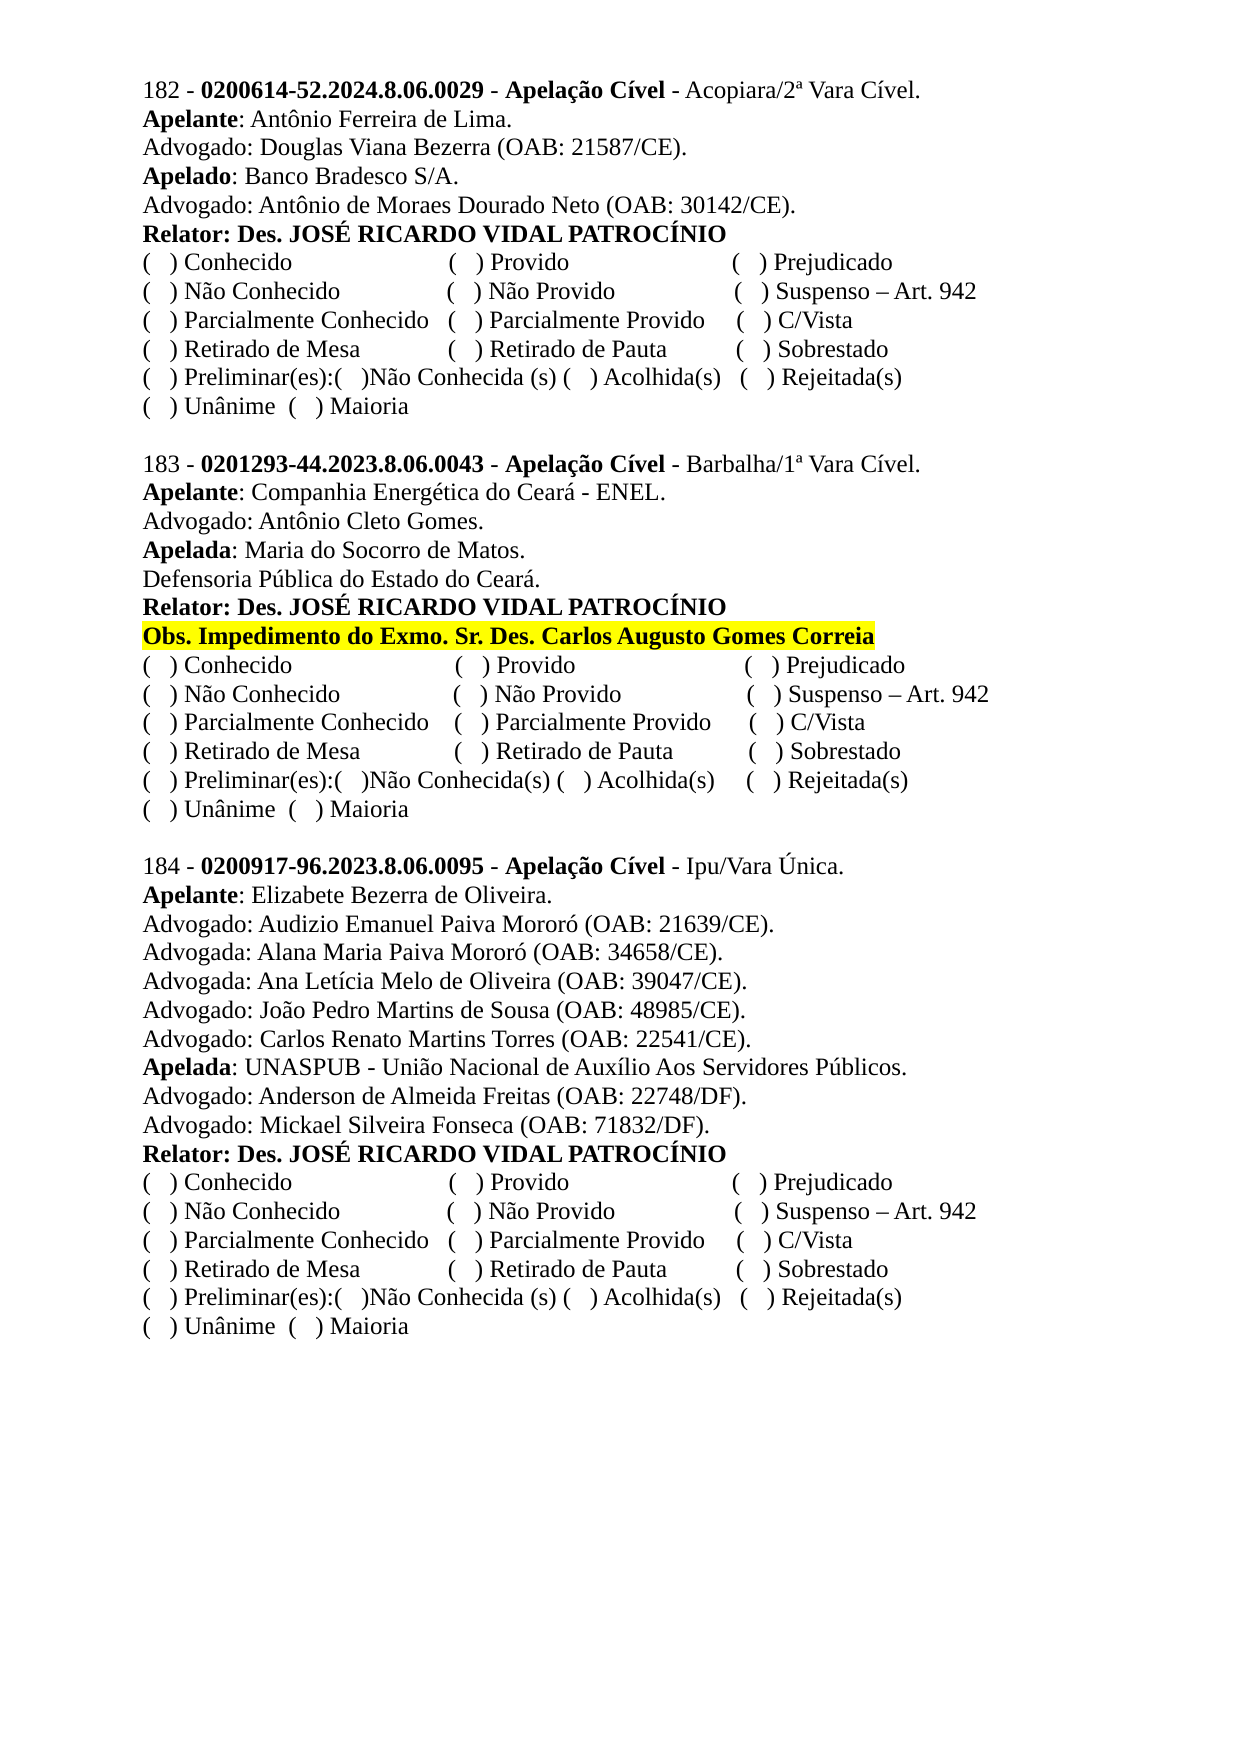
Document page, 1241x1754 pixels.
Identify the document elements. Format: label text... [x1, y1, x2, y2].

text Defensoria Pública do Estado do Ceará. [142, 564, 1141, 592]
text ( ) Não Conhecido ( ) Não Provido ( ) Suspenso – Art. 942 [142, 276, 1158, 305]
text Apelante: Antônio Ferreira de Lima. [142, 104, 1141, 132]
text ( ) Conhecido ( ) Provido ( ) Prejudicado [142, 650, 1141, 679]
text Advogada: Alana Maria Paiva Mororó (OAB: 34658/CE). [142, 937, 1141, 966]
text ( ) Não Conhecido ( ) Não Provido ( ) Suspenso – Art. 942 [142, 679, 1158, 707]
text ( ) Conhecido ( ) Provido ( ) Prejudicado [142, 1167, 1141, 1196]
text Relator: Des. JOSÉ RICARDO VIDAL PATROCÍNIO [142, 592, 1141, 621]
text ( ) Preliminar(es):( )Não Conhecida (s) ( ) Acolhida(s) ( ) Rejeitada(s) [142, 362, 1158, 391]
text Relator: Des. JOSÉ RICARDO VIDAL PATROCÍNIO [142, 1139, 1141, 1167]
text ( ) Retirado de Mesa ( ) Retirado de Pauta ( ) Sobrestado [142, 1254, 1158, 1282]
text ( ) Retirado de Mesa ( ) Retirado de Pauta ( ) Sobrestado [142, 334, 1158, 362]
text ( ) Parcialmente Conhecido ( ) Parcialmente Provido ( ) C/Vista [142, 305, 1158, 334]
text 182 - 0200614-52.2024.8.06.0029 - Apelação Cível - Acopiara/2ª Vara Cível. [142, 75, 1141, 104]
text ( ) Parcialmente Conhecido ( ) Parcialmente Provido ( ) C/Vista [142, 1225, 1158, 1254]
text 183 - 0201293-44.2023.8.06.0043 - Apelação Cível - Barbalha/1ª Vara Cível. [142, 449, 1141, 477]
text Apelante: Companhia Energética do Ceará - ENEL. [142, 477, 1141, 506]
text Obs. Impedimento do Exmo. Sr. Des. Carlos Augusto Gomes Correia [142, 621, 1141, 650]
text Apelada: UNASPUB - União Nacional de Auxílio Aos Servidores Públicos. [142, 1052, 1141, 1081]
text Advogado: Carlos Renato Martins Torres (OAB: 22541/CE). [142, 1024, 1141, 1052]
text Apelante: Elizabete Bezerra de Oliveira. [142, 880, 1141, 909]
text ( ) Não Conhecido ( ) Não Provido ( ) Suspenso – Art. 942 [142, 1196, 1158, 1225]
text ( ) Conhecido ( ) Provido ( ) Prejudicado [142, 247, 1141, 276]
text Advogado: Audizio Emanuel Paiva Mororó (OAB: 21639/CE). [142, 909, 1141, 937]
text ( ) Retirado de Mesa ( ) Retirado de Pauta ( ) Sobrestado [142, 736, 1158, 765]
text ( ) Parcialmente Conhecido ( ) Parcialmente Provido ( ) C/Vista [142, 707, 1158, 736]
text ( ) Unânime ( ) Maioria [142, 1311, 1158, 1340]
text ( ) Preliminar(es):( )Não Conhecida(s) ( ) Acolhida(s) ( ) Rejeitada(s) [142, 765, 1158, 794]
text Advogado: Douglas Viana Bezerra (OAB: 21587/CE). [142, 132, 1141, 161]
text Advogado: Antônio de Moraes Dourado Neto (OAB: 30142/CE). [142, 190, 1141, 219]
text Relator: Des. JOSÉ RICARDO VIDAL PATROCÍNIO [142, 219, 1141, 247]
text Advogada: Ana Letícia Melo de Oliveira (OAB: 39047/CE). [142, 966, 1141, 995]
text 184 - 0200917-96.2023.8.06.0095 - Apelação Cível - Ipu/Vara Única. [142, 851, 1141, 880]
text Advogado: João Pedro Martins de Sousa (OAB: 48985/CE). [142, 995, 1141, 1024]
text ( ) Preliminar(es):( )Não Conhecida (s) ( ) Acolhida(s) ( ) Rejeitada(s) [142, 1282, 1158, 1311]
text Advogado: Mickael Silveira Fonseca (OAB: 71832/DF). [142, 1110, 1141, 1139]
text ( ) Unânime ( ) Maioria [142, 391, 1158, 420]
text Advogado: Anderson de Almeida Freitas (OAB: 22748/DF). [142, 1081, 1141, 1110]
text Advogado: Antônio Cleto Gomes. [142, 506, 1141, 535]
text Apelado: Banco Bradesco S/A. [142, 161, 1141, 190]
text ( ) Unânime ( ) Maioria [142, 794, 1158, 822]
text Apelada: Maria do Socorro de Matos. [142, 535, 1141, 564]
